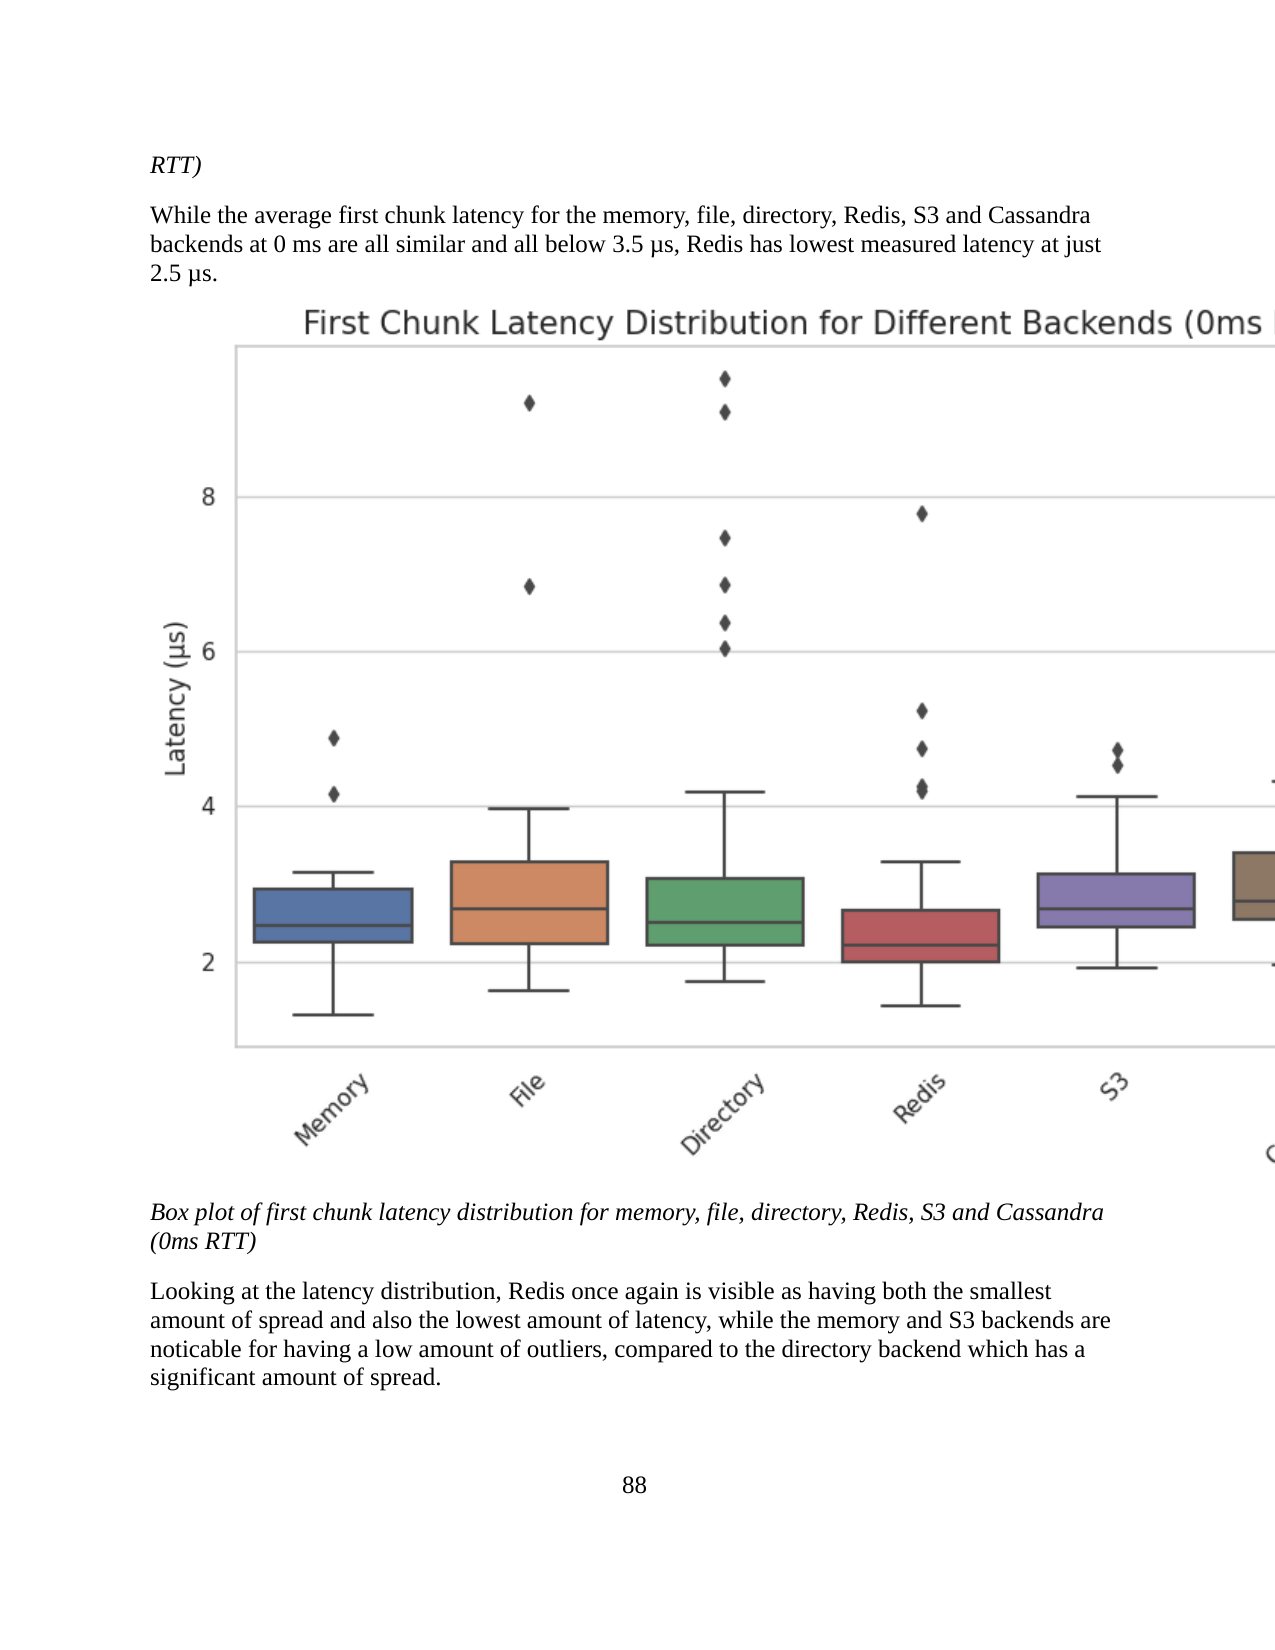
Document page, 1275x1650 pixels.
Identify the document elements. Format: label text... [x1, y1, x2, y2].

text Box plot of first chunk latency distribution for memory, file, directory, Redis, S3 and Cassandra (0ms RTT) [150, 1197, 1125, 1255]
text RTT) [150, 150, 1125, 179]
picture [150, 295, 1275, 1185]
text While the average first chunk latency for the memory, file, directory, Redis, S3 and Cassandra backends at 0 ms are all similar and all below 3.5 µs, Redis has lowest measured latency at just 2.5 µs. [150, 200, 1125, 286]
text Looking at the latency distribution, Redis once again is visible as having both the smallest amount of spread and also the lowest amount of latency, while the memory and S3 backends are noticable for having a low amount of outliers, compared to the directory backend which has a significant amount of spread. [150, 1276, 1125, 1391]
